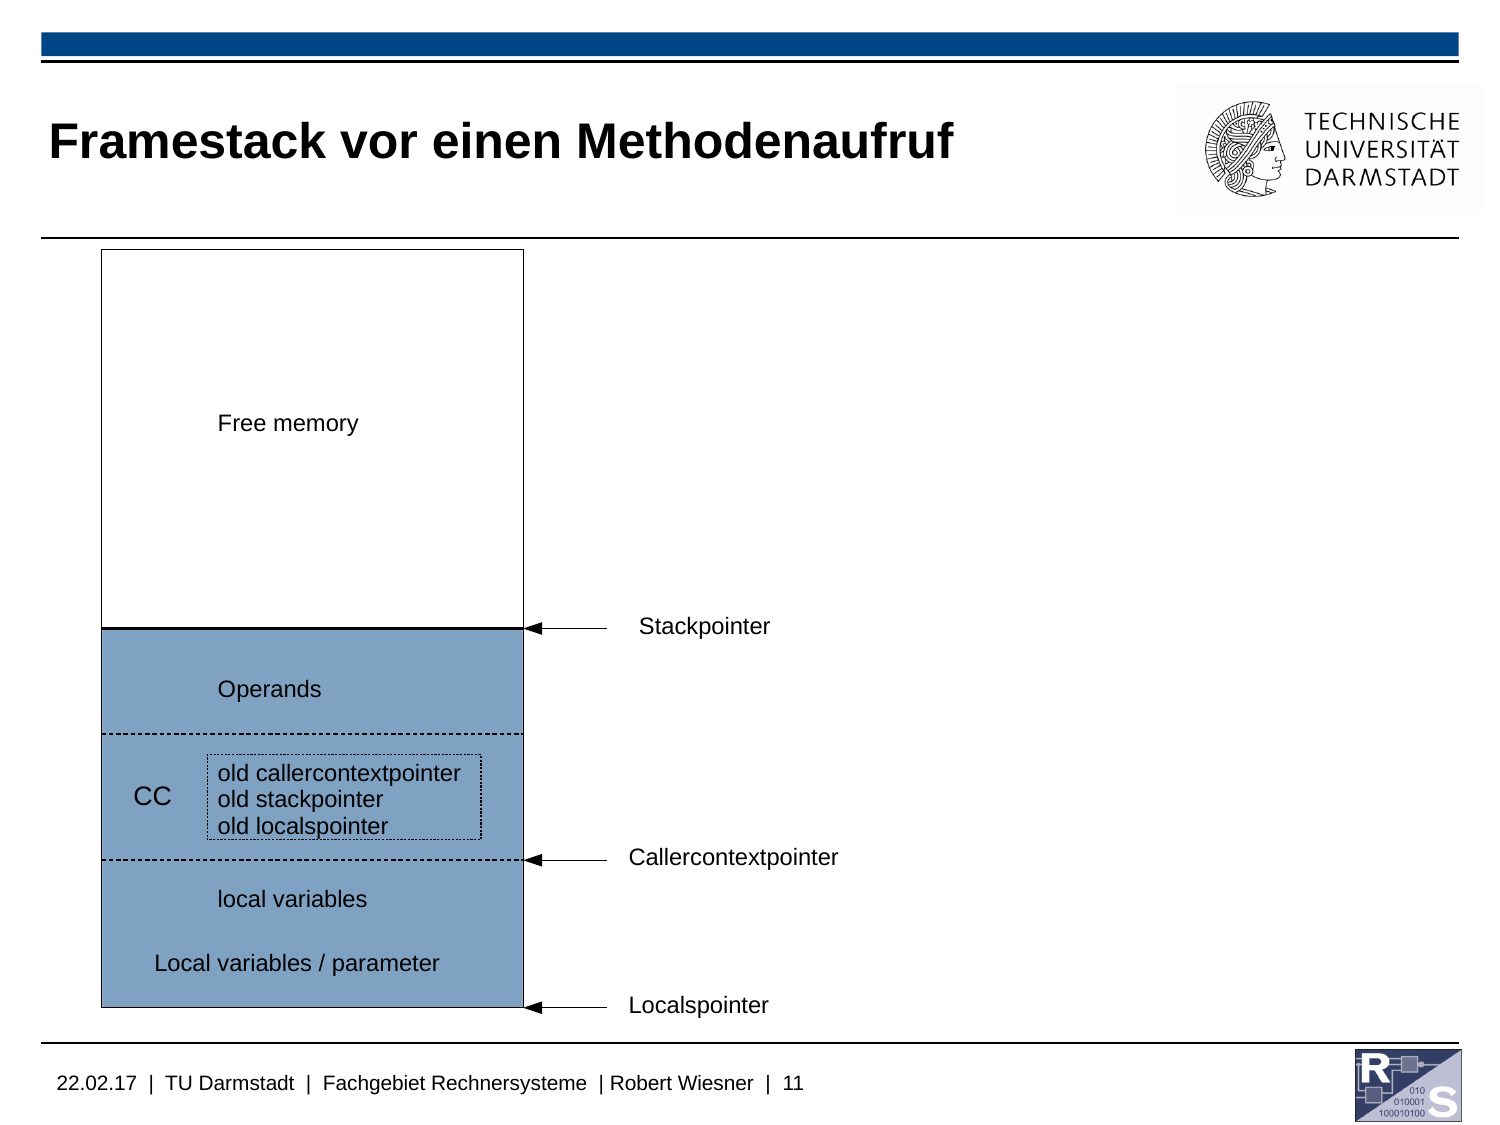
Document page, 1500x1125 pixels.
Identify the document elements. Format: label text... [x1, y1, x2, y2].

title Framestack vor einen Methodenaufruf [48, 66, 1139, 217]
picture [59, 206, 1312, 1093]
picture [1355, 1049, 1462, 1122]
